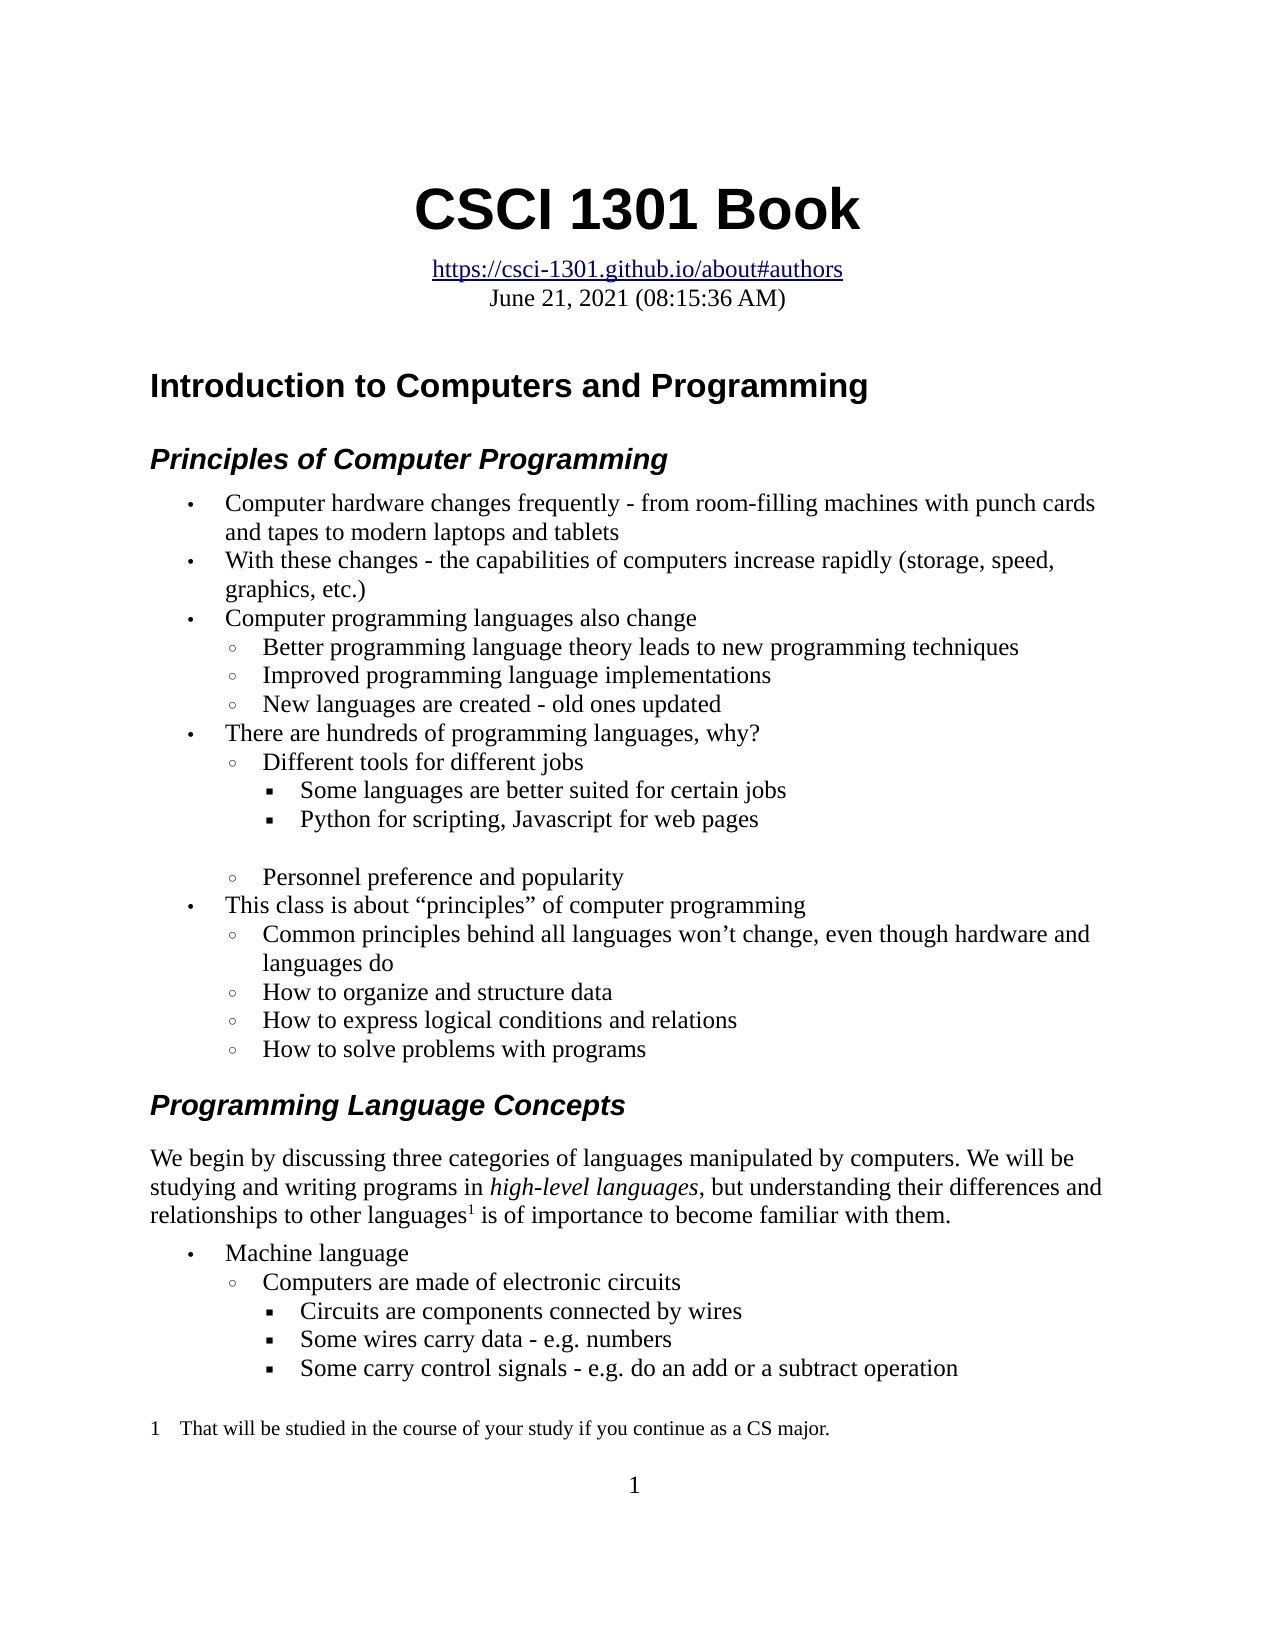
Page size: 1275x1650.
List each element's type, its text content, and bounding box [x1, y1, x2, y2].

list Different tools for different jobs [225, 747, 1125, 776]
list Some carry control signals - e.g. do an add or a subtract operation [262, 1353, 1125, 1382]
list Computer programming languages also change [187, 603, 1125, 632]
subtitle Principles of Computer Programming [150, 442, 1125, 476]
list New languages are created - old ones updated [225, 689, 1125, 718]
text That will be studied in the course of your study if you continue as a CS major. [150, 1416, 1125, 1440]
subtitle Programming Language Concepts [150, 1088, 1125, 1122]
list With these changes - the capabilities of computers increase rapidly (storage, speed, graphics, etc.) [187, 546, 1125, 603]
list Machine language [187, 1238, 1125, 1267]
list Some wires carry data - e.g. numbers [262, 1324, 1125, 1353]
list How to solve problems with programs [225, 1034, 1125, 1063]
list How to organize and structure data [225, 977, 1125, 1006]
list Circuits are components connected by wires [262, 1296, 1125, 1324]
list Python for scripting, Javascript for web pages [262, 804, 1125, 862]
list Computers are made of electronic circuits [225, 1267, 1125, 1296]
list Personnel preference and popularity [225, 862, 1125, 891]
text https://csci-1301.github.io/about#authors [150, 254, 1125, 283]
list Common principles behind all languages won’t change, even though hardware and languages do [225, 919, 1125, 977]
text June 21, 2021 (08:15:36 AM) [150, 283, 1125, 312]
title CSCI 1301 Book [150, 175, 1125, 242]
subtitle Introduction to Computers and Programming [150, 366, 1125, 404]
list There are hundreds of programming languages, why? [187, 718, 1125, 747]
list Some languages are better suited for certain jobs [262, 776, 1125, 804]
text We begin by discussing three categories of languages manipulated by computers. We will be studying and writing programs in high-level languages, but understanding their differences and relationships to other languages is of importance to become familiar with them. [150, 1143, 1125, 1229]
list Computer hardware changes frequently - from room-filling machines with punch cards and tapes to modern laptops and tablets [187, 488, 1125, 546]
list This class is about “principles” of computer programming [187, 891, 1125, 919]
list Improved programming language implementations [225, 661, 1125, 689]
list How to express logical conditions and relations [225, 1006, 1125, 1034]
list Better programming language theory leads to new programming techniques [225, 632, 1125, 661]
